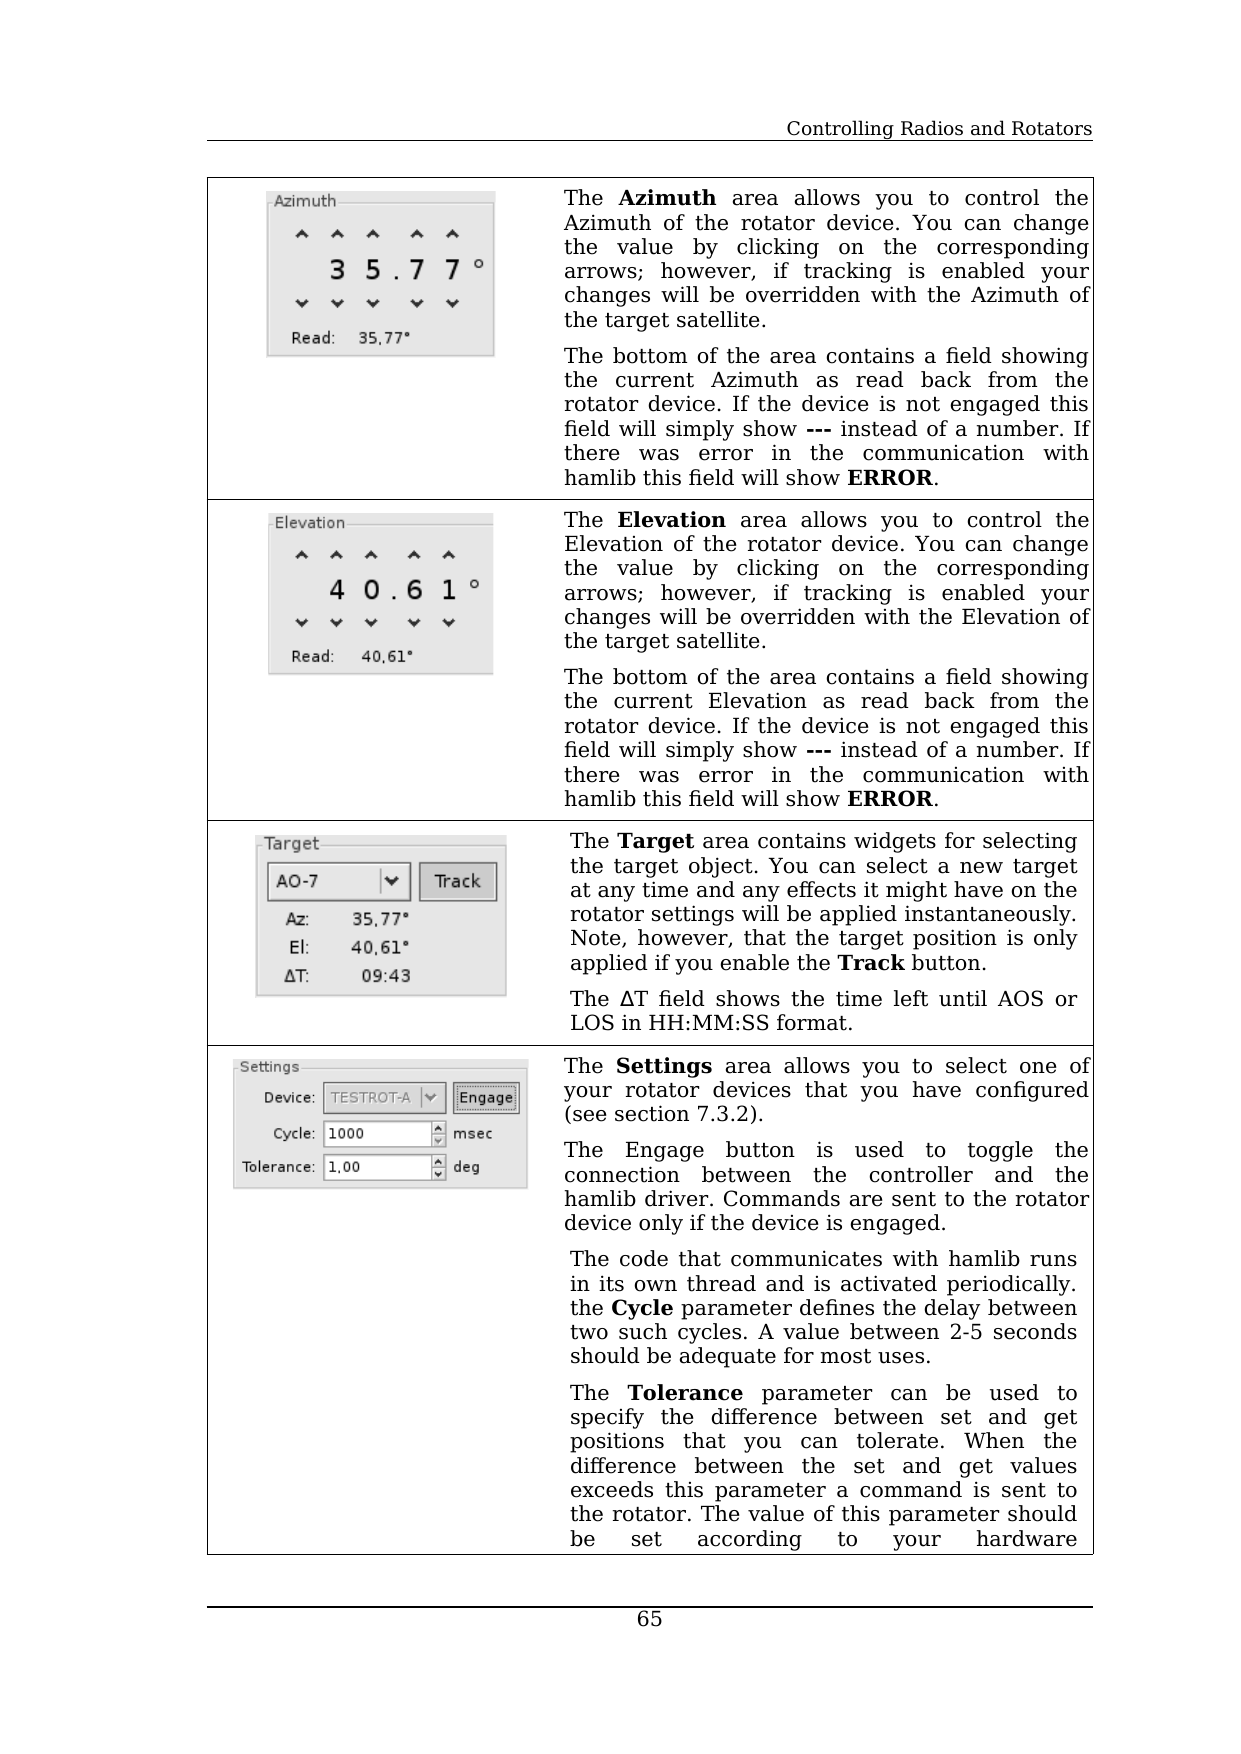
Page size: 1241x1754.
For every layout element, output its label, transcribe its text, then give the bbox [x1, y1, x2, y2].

table_cell [208, 998, 555, 1044]
picture [266, 191, 496, 358]
table_header [208, 178, 555, 499]
table_cell [208, 500, 555, 513]
table_cell [208, 514, 555, 820]
table_cell The Settings area allows you to select one of your rotator devices that you have configured (see section 7.3.2). The Engage button is used to toggle the connection between the controller and the hamlib driver. Commands are sent to the rotator device only if the device is engaged. The code that communicates with hamlib runs in its own thread and is activated periodically. the Cycle parameter defines the delay between two such cycles. A value between 2-5 seconds should be adequate for most uses. The Tolerance parameter can be used to specify the difference between set and get positions that you can tolerate. When the difference between the set and get values exceeds this parameter a command is sent to the rotator. The value of this parameter should be set according to your hardware [555, 1046, 1093, 1554]
table_cell [208, 821, 555, 997]
picture [268, 513, 494, 676]
picture [232, 1059, 529, 1190]
picture [255, 835, 507, 998]
table_cell [208, 1046, 555, 1554]
table_cell The Target area contains widgets for selecting the target object. You can select a new target at any time and any effects it might have on the rotator settings will be applied instantaneously. Note, however, that the target position is only applied if you enable the Track button. The ΔT field shows the time left until AOS or LOS in HH:MM:SS format. [555, 821, 1093, 1044]
table_header The Azimuth area allows you to control the Azimuth of the rotator device. You can change the value by clicking on the corresponding arrows; however, if tracking is enabled your changes will be overridden with the Azimuth of the target satellite. The bottom of the area contains a field showing the current Azimuth as read back from the rotator device. If the device is not engaged this field will simply show --- instead of a number. If there was error in the communication with hamlib this field will show ERROR. [555, 178, 1093, 499]
table_cell The Elevation area allows you to control the Elevation of the rotator device. You can change the value by clicking on the corresponding arrows; however, if tracking is enabled your changes will be overridden with the Elevation of the target satellite. The bottom of the area contains a field showing the current Elevation as read back from the rotator device. If the device is not engaged this field will simply show --- instead of a number. If there was error in the communication with hamlib this field will show ERROR. [555, 500, 1093, 820]
